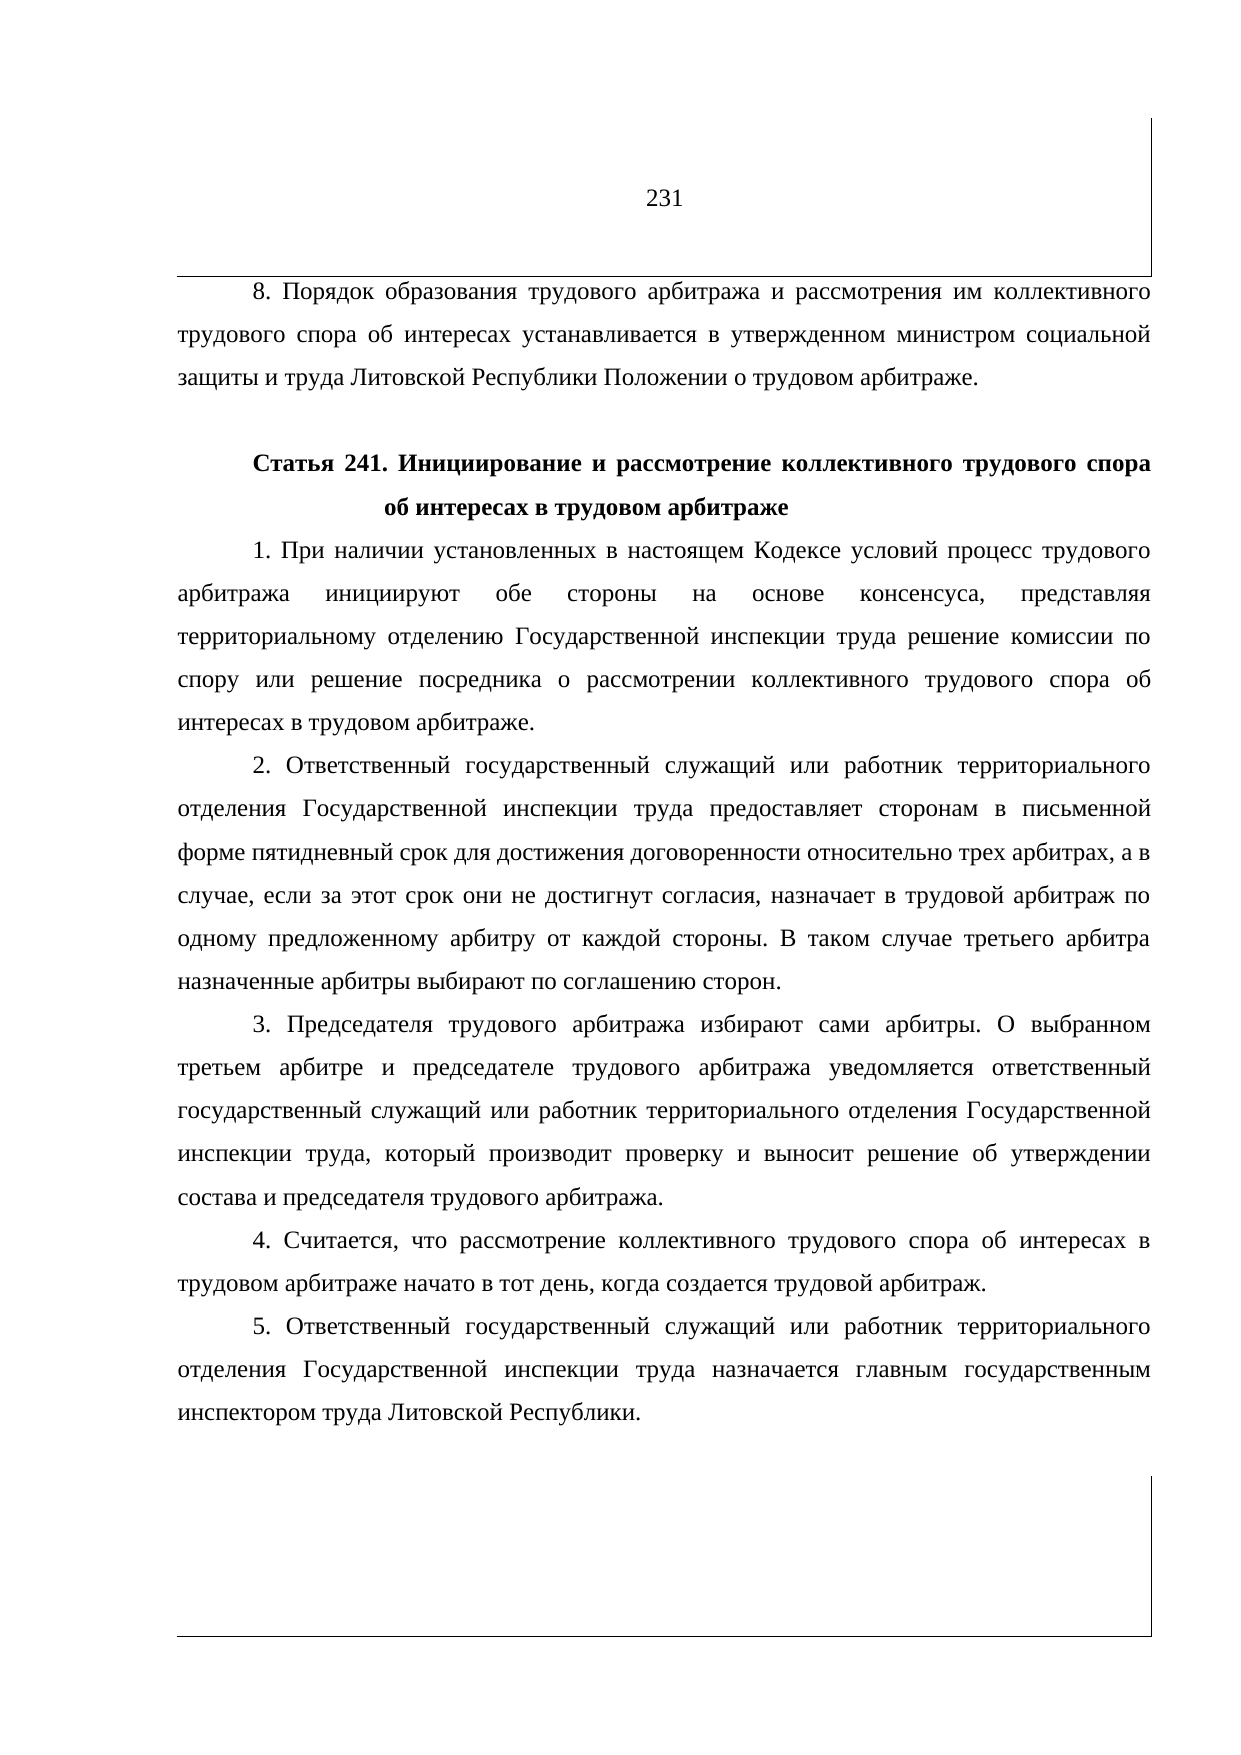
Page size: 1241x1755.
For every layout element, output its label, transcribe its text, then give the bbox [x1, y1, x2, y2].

text 1. При наличии установленных в настоящем Кодексе условий процесс трудового арбитража инициируют обе стороны на основе консенсуса, представляя территориальному отделению Государственной инспекции труда решение комиссии по спору или решение посредника о рассмотрении коллективного трудового спора об интересах в трудовом арбитраже. [177, 535, 1152, 736]
subtitle Статья 241. Инициирование и рассмотрение коллективного трудового спора об интересах в трудовом арбитраже [252, 448, 1152, 520]
text 4. Считается, что рассмотрение коллективного трудового спора об интересах в трудовом арбитраже начато в тот день, когда создается трудовой арбитраж. [177, 1225, 1152, 1297]
text 3. Председателя трудового арбитража избирают сами арбитры. О выбранном третьем арбитре и председателе трудового арбитража уведомляется ответственный государственный служащий или работник территориального отделения Государственной инспекции труда, который производит проверку и выносит решение об утверждении состава и председателя трудового арбитража. [177, 1009, 1152, 1210]
text 8. Порядок образования трудового арбитража и рассмотрения им коллективного трудового спора об интересах устанавливается в утвержденном министром социальной защиты и труда Литовской Республики Положении о трудовом арбитраже. [177, 276, 1152, 391]
text 2. Ответственный государственный служащий или работник территориального отделения Государственной инспекции труда предоставляет сторонам в письменной форме пятидневный срок для достижения договоренности относительно трех арбитрах, а в случае, если за этот срок они не достигнут согласия, назначает в трудовой арбитраж по одному предложенному арбитру от каждой стороны. В таком случае третьего арбитра назначенные арбитры выбирают по соглашению сторон. [177, 750, 1152, 995]
text 5. Ответственный государственный служащий или работник территориального отделения Государственной инспекции труда назначается главным государственным инспектором труда Литовской Республики. [177, 1311, 1152, 1426]
